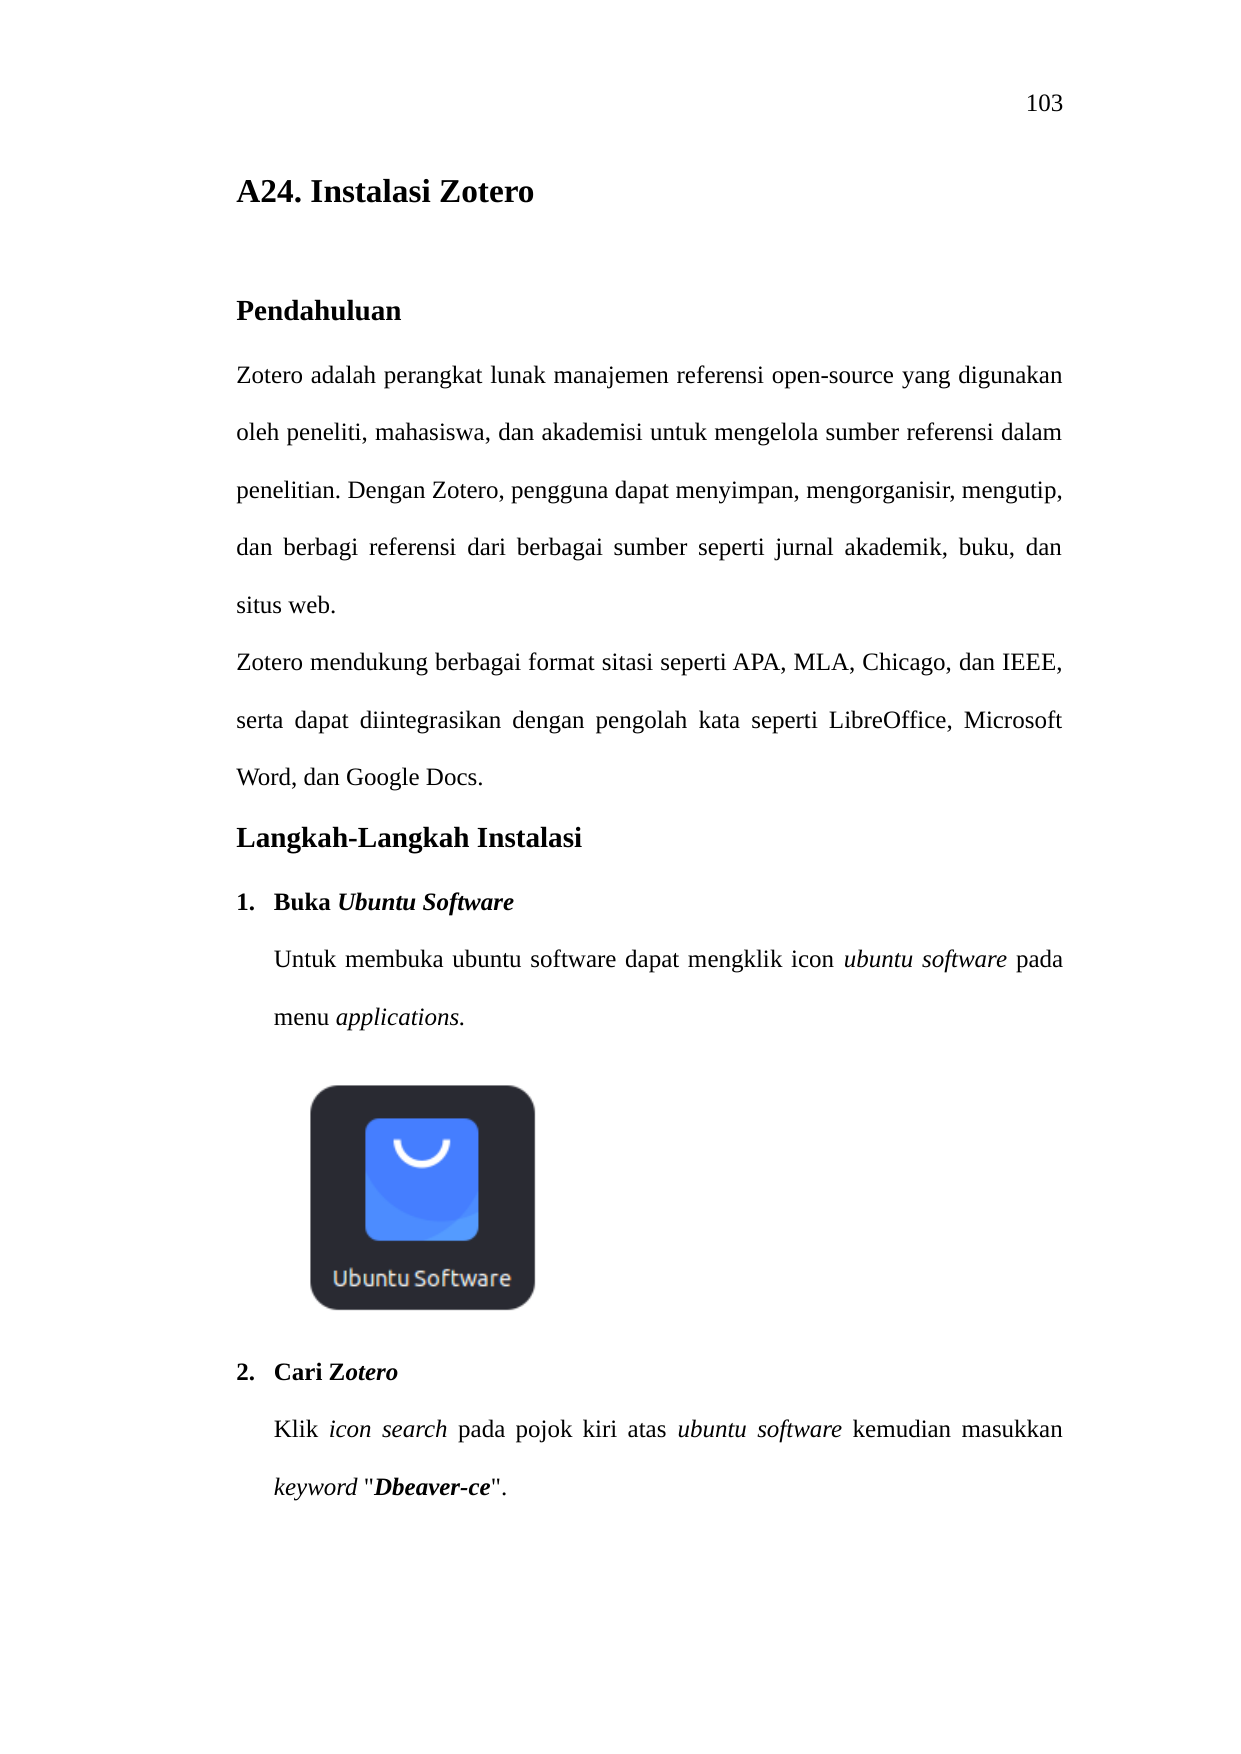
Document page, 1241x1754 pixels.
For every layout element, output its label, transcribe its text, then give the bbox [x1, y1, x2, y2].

text Zotero mendukung berbagai format sitasi seperti APA, MLA, Chicago, dan IEEE, serta dapat diintegrasikan dengan pengolah kata seperti LibreOffice, Microsoft Word, dan Google Docs. [236, 647, 1063, 791]
subtitle A24. Instalasi Zotero [236, 172, 1063, 210]
picture [273, 1059, 576, 1329]
text Langkah-Langkah Instalasi [236, 820, 1063, 853]
text Zotero adalah perangkat lunak manajemen referensi open-source yang digunakan oleh peneliti, mahasiswa, dan akademisi untuk mengelola sumber referensi dalam penelitian. Dengan Zotero, pengguna dapat menyimpan, mengorganisir, mengutip, dan berbagi referensi dari berbagai sumber seperti jurnal akademik, buku, dan situs web. [236, 360, 1063, 619]
list Buka Ubuntu Software [236, 887, 1063, 916]
list Untuk membuka ubuntu software dapat mengklik icon ubuntu software pada menu applications. [236, 944, 1063, 1031]
list Klik icon search pada pojok kiri atas ubuntu software kemudian masukkan keyword "Dbeaver-ce". [236, 1414, 1063, 1501]
text Pendahuluan [236, 293, 1063, 326]
list Cari Zotero [236, 1357, 1063, 1386]
